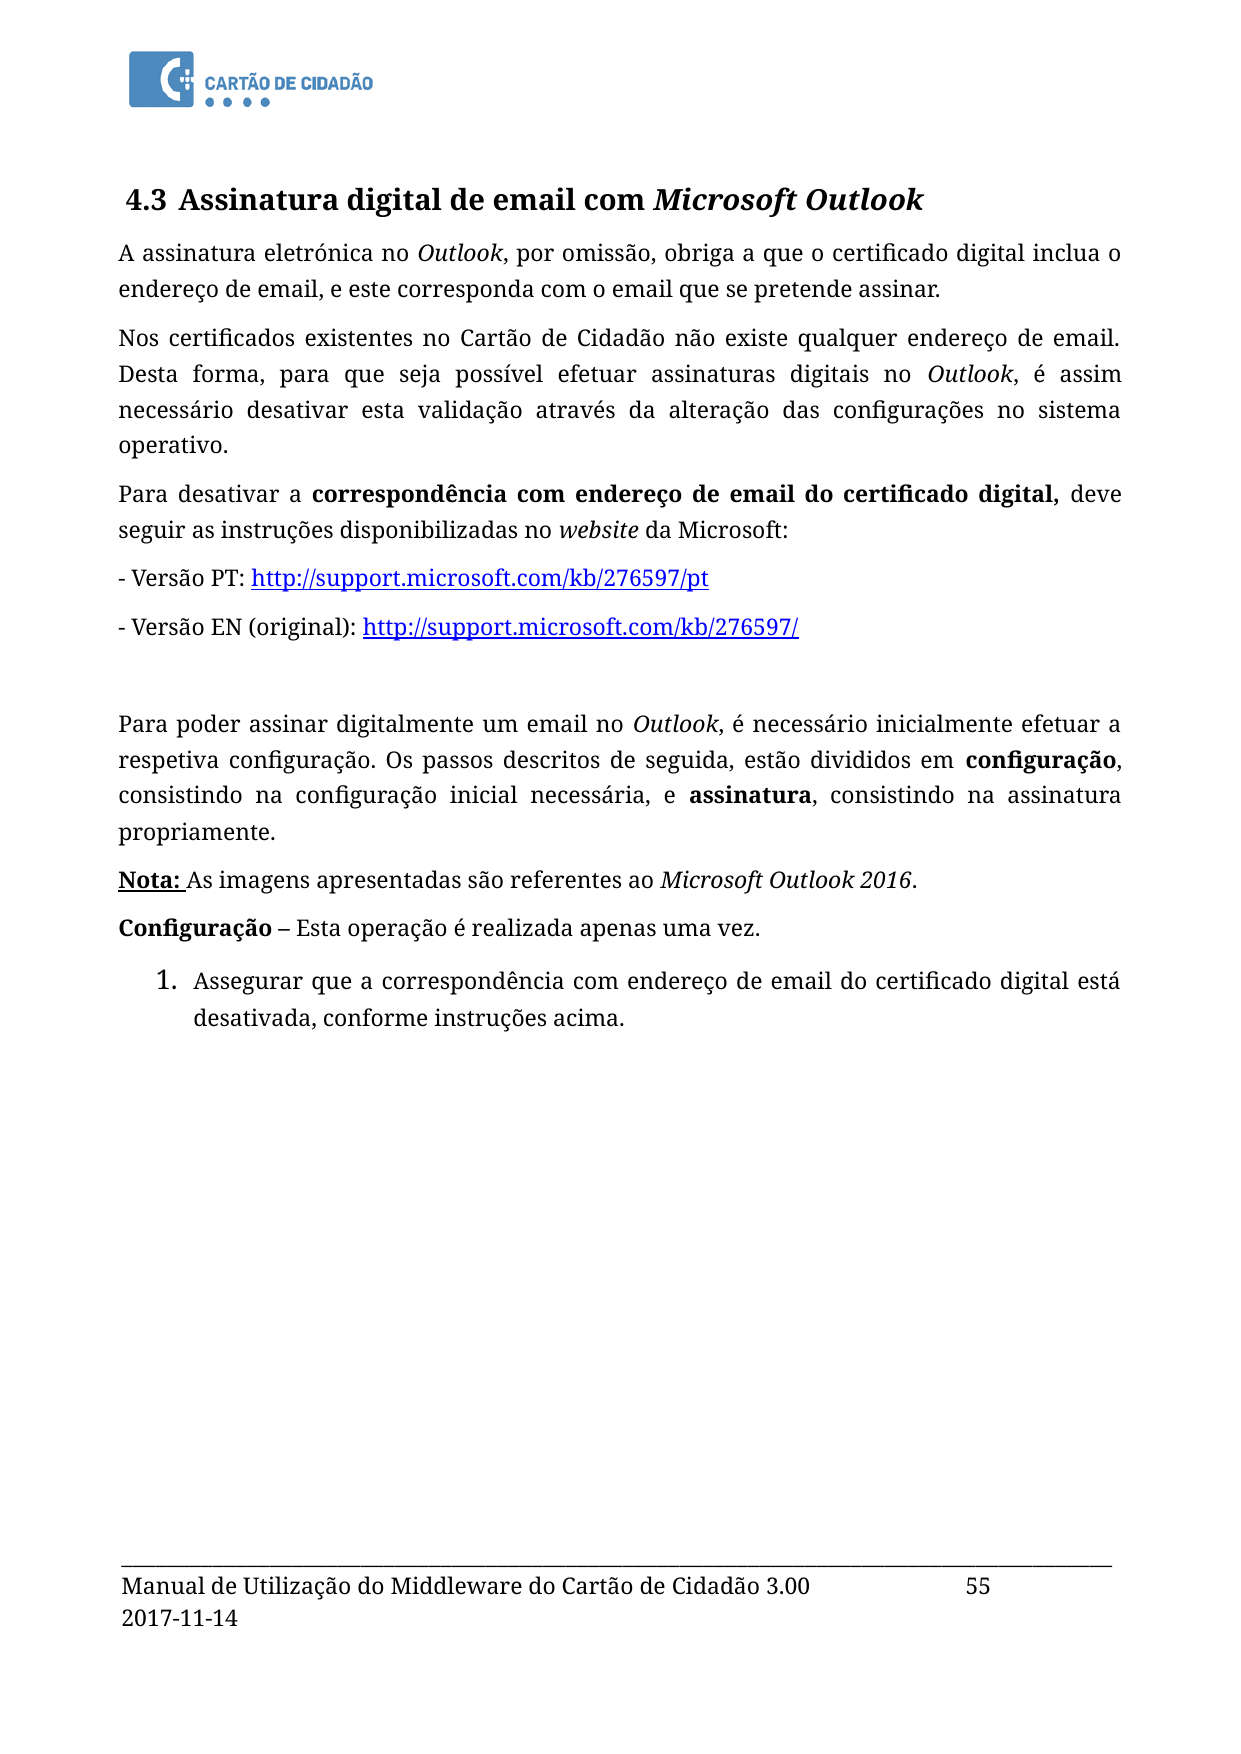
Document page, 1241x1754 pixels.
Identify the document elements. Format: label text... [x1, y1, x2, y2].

list Assegurar que a correspondência com endereço de email do certificado digital está desativada, conforme instruções acima. [156, 961, 1122, 1033]
subtitle Assinatura digital de email com Microsoft Outlook [118, 179, 1122, 219]
text A assinatura eletrónica no Outlook, por omissão, obriga a que o certificado digital inclua o endereço de email, e este corresponda com o email que se pretende assinar. [118, 237, 1122, 304]
text Nota: As imagens apresentadas são referentes ao Microsoft Outlook 2016. [118, 864, 1122, 895]
text - Versão PT: http://support.microsoft.com/kb/276597/pt [118, 562, 1122, 593]
text Nos certificados existentes no Cartão de Cidadão não existe qualquer endereço de email. Desta forma, para que seja possível efetuar assinaturas digitais no Outlook, é assim necessário desativar esta validação através da alteração das configurações no sistema operativo. [118, 322, 1122, 461]
text Para desativar a correspondência com endereço de email do certificado digital, deve seguir as instruções disponibilizadas no website da Microsoft: [118, 478, 1122, 545]
text Para poder assinar digitalmente um email no Outlook, é necessário inicialmente efetuar a respetiva configuração. Os passos descritos de seguida, estão divididos em configuração, consistindo na configuração inicial necessária, e assinatura, consistindo na assinatura propriamente. [118, 708, 1122, 847]
text - Versão EN (original): http://support.microsoft.com/kb/276597/ [118, 611, 1122, 642]
picture [127, 45, 420, 115]
text Configuração – Esta operação é realizada apenas uma vez. [118, 912, 1122, 943]
